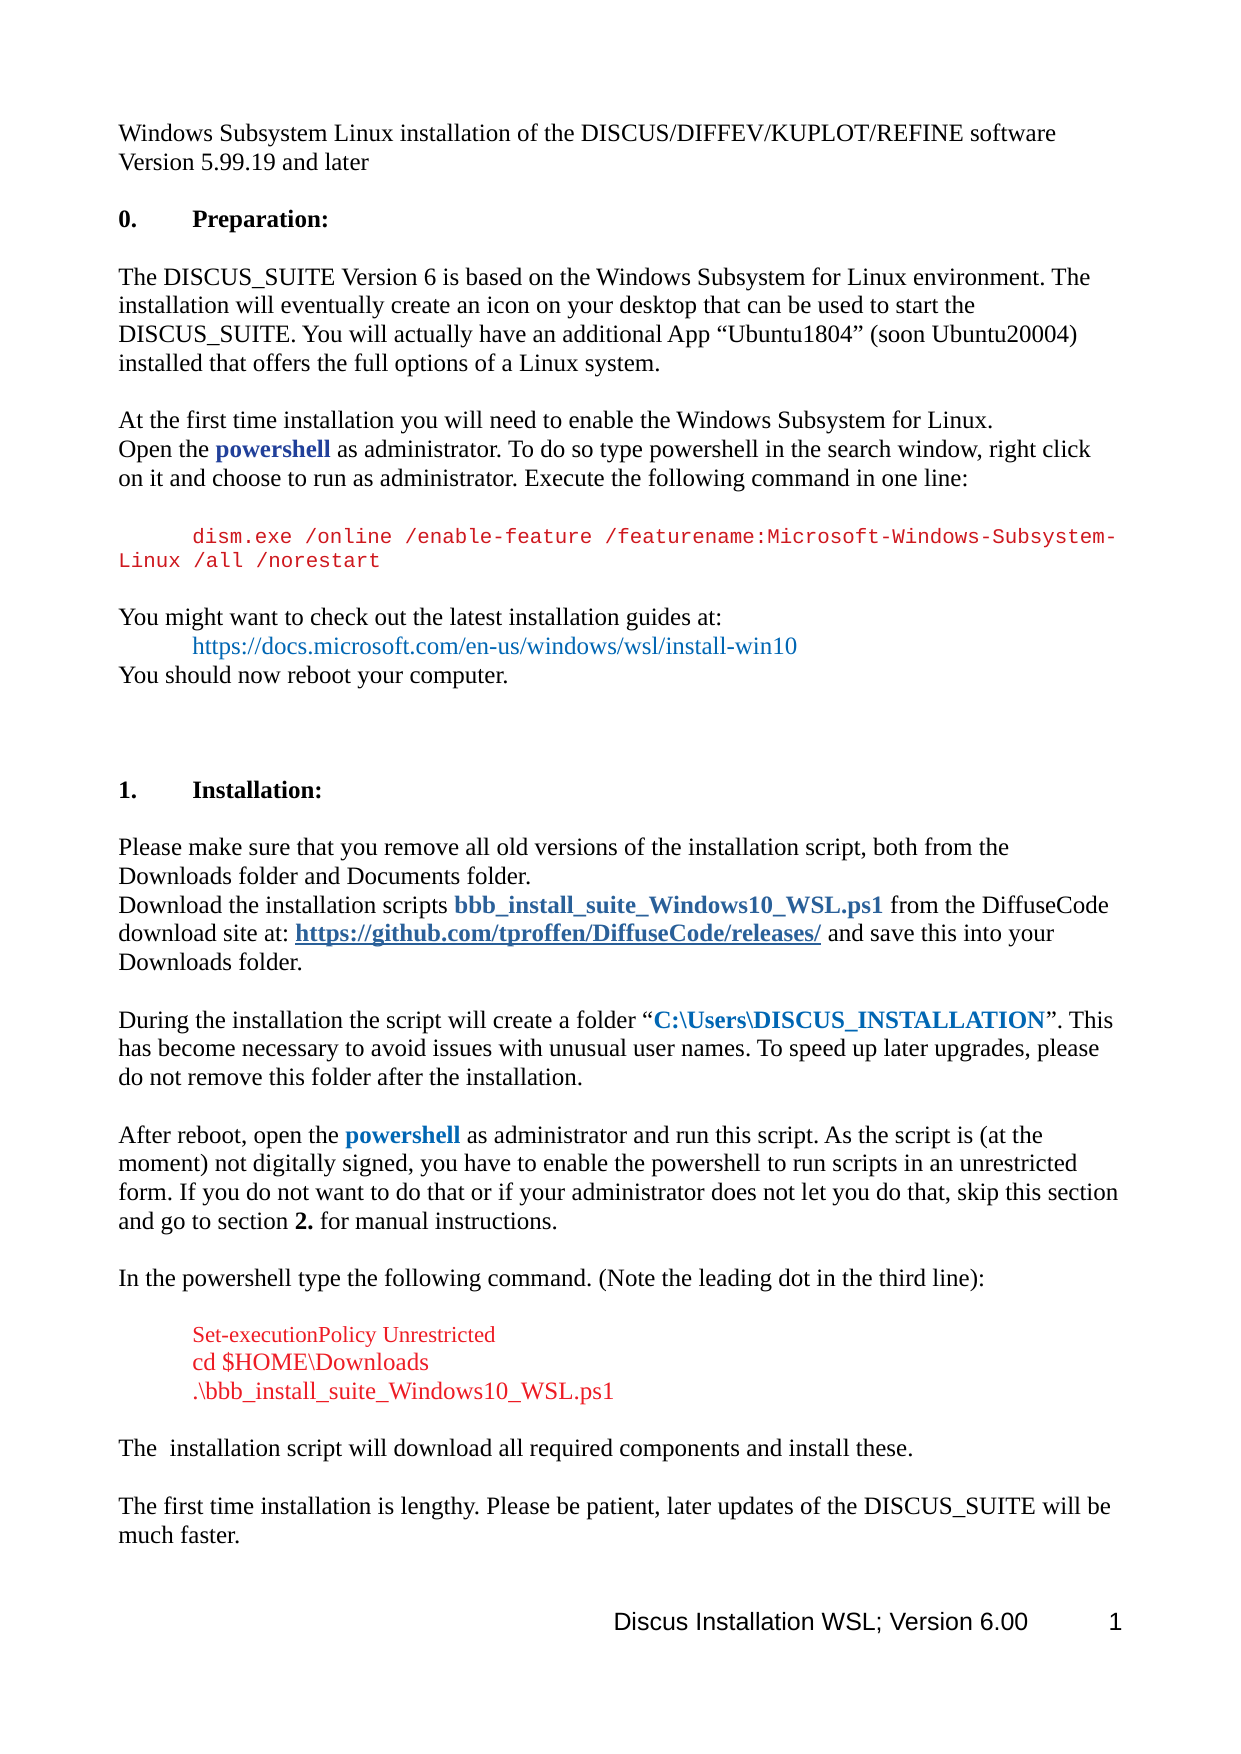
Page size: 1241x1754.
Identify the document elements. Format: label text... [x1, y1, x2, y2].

text During the installation the script will create a folder “C:\Users\DISCUS_INSTALLATION”. This has become necessary to avoid issues with unusual user names. To speed up later upgrades, please do not remove this folder after the installation. [118, 1005, 1122, 1091]
text Version 5.99.19 and later [118, 147, 1122, 176]
text Set-executionPolicy Unrestricted [118, 1321, 1122, 1347]
text Please make sure that you remove all old versions of the installation script, both from the Downloads folder and Documents folder. [118, 832, 1122, 890]
text 1. Installation: [118, 775, 1122, 803]
text 0. Preparation: [118, 204, 1122, 233]
text You should now reboot your computer. [118, 660, 1122, 688]
text Windows Subsystem Linux installation of the DISCUS/DIFFEV/KUPLOT/REFINE software [118, 118, 1122, 147]
text The first time installation is lengthy. Please be patient, later updates of the DISCUS_SUITE will be much faster. [118, 1491, 1122, 1548]
text https://docs.microsoft.com/en-us/windows/wsl/install-win10 [118, 631, 1122, 660]
text The installation script will download all required components and install these. [118, 1433, 1122, 1462]
text The DISCUS_SUITE Version 6 is based on the Windows Subsystem for Linux environment. The installation will eventually create an icon on your desktop that can be used to start the DISCUS_SUITE. You will actually have an additional App “Ubuntu1804” (soon Ubuntu20004) installed that offers the full options of a Linux system. [118, 262, 1122, 377]
text After reboot, open the powershell as administrator and run this script. As the script is (at the moment) not digitally signed, you have to enable the powershell to run scripts in an unrestricted form. If you do not want to do that or if your administrator does not let you do that, skip this section and go to section 2. for manual instructions. [118, 1120, 1122, 1235]
text .\bbb_install_suite_Windows10_WSL.ps1 [118, 1376, 1122, 1405]
text At the first time installation you will need to enable the Windows Subsystem for Linux. [118, 406, 1122, 434]
text Open the powershell as administrator. To do so type powershell in the search window, right click on it and choose to run as administrator. Execute the following command in one line: [118, 434, 1122, 492]
text In the powershell type the following command. (Note the leading dot in the third line): [118, 1263, 1122, 1292]
text You might want to check out the latest installation guides at: [118, 602, 1122, 631]
text cd $HOME\Downloads [118, 1347, 1122, 1376]
text dism.exe /online /enable-feature /featurename:Microsoft-Windows-Subsystem-Linux /all /norestart [118, 521, 1122, 574]
text Download the installation scripts bbb_install_suite_Windows10_WSL.ps1 from the DiffuseCode download site at: https://github.com/tproffen/DiffuseCode/releases/ and save this into your Downloads folder. [118, 890, 1122, 976]
